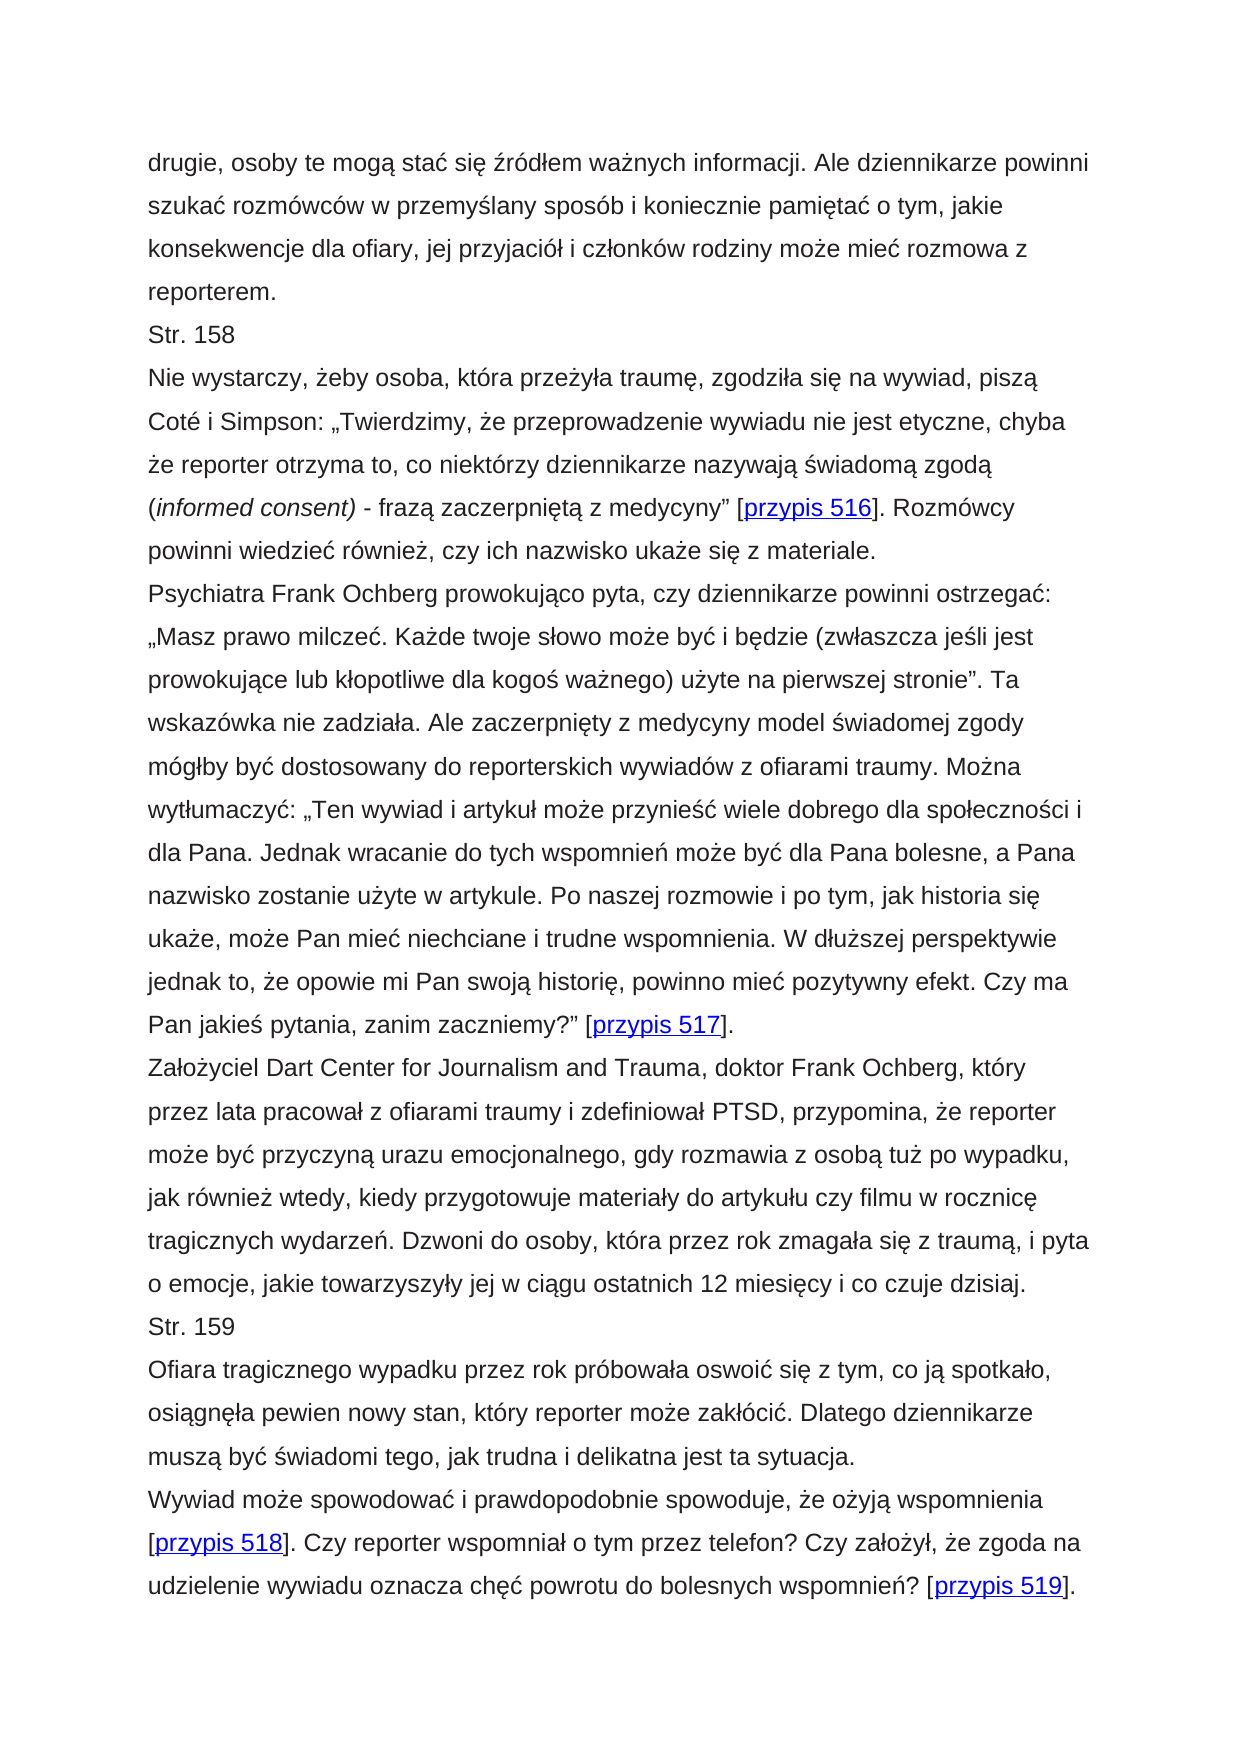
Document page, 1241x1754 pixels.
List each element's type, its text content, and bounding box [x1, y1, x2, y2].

text Psychiatra Frank Ochberg prowokująco pyta, czy dziennikarze powinni ostrzegać: „Masz prawo milczeć. Każde twoje słowo może być i będzie (zwłaszcza jeśli jest prowokujące lub kłopotliwe dla kogoś ważnego) użyte na pierwszej stronie”. Ta wskazówka nie zadziała. Ale zaczerpnięty z medycyny model świadomej zgody mógłby być dostosowany do reporterskich wywiadów z ofiarami traumy. Można wytłumaczyć: „Ten wywiad i artykuł może przynieść wiele dobrego dla społeczności i dla Pana. Jednak wracanie do tych wspomnień może być dla Pana bolesne, a Pana nazwisko zostanie użyte w artykule. Po naszej rozmowie i po tym, jak historia się ukaże, może Pan mieć niechciane i trudne wspomnienia. W dłuższej perspektywie jednak to, że opowie mi Pan swoją historię, powinno mieć pozytywny efekt. Czy ma Pan jakieś pytania, zanim zaczniemy?” [przypis 517]. [148, 579, 1092, 1039]
text Założyciel Dart Center for Journalism and Trauma, doktor Frank Ochberg, który przez lata pracował z ofiarami traumy i zdefiniował PTSD, przypomina, że reporter może być przyczyną urazu emocjonalnego, gdy rozmawia z osobą tuż po wypadku, jak również wtedy, kiedy przygotowuje materiały do artykułu czy filmu w rocznicę tragicznych wydarzeń. Dzwoni do osoby, która przez rok zmagała się z traumą, i pyta o emocje, jakie towarzyszyły jej w ciągu ostatnich 12 miesięcy i co czuje dzisiaj. [148, 1053, 1092, 1298]
text Nie wystarczy, żeby osoba, która przeżyła traumę, zgodziła się na wywiad, piszą Coté i Simpson: „Twierdzimy, że przeprowadzenie wywiadu nie jest etyczne, chyba że reporter otrzyma to, co niektórzy dziennikarze nazywają świadomą zgodą (informed consent) - frazą zaczerpniętą z medycyny” [przypis 516]. Rozmówcy powinni wiedzieć również, czy ich nazwisko ukaże się z materiale. [148, 363, 1092, 564]
text Ofiara tragicznego wypadku przez rok próbowała oswoić się z tym, co ją spotkało, osiągnęła pewien nowy stan, który reporter może zakłócić. Dlatego dziennikarze muszą być świadomi tego, jak trudna i delikatna jest ta sytuacja. [148, 1355, 1092, 1470]
text Str. 158 [148, 320, 1092, 349]
text drugie, osoby te mogą stać się źródłem ważnych informacji. Ale dziennikarze powinni szukać rozmówców w przemyślany sposób i koniecznie pamiętać o tym, jakie konsekwencje dla ofiary, jej przyjaciół i członków rodziny może mieć rozmowa z reporterem. [148, 148, 1092, 306]
text Wywiad może spowodować i prawdopodobnie spowoduje, że ożyją wspomnienia [przypis 518]. Czy reporter wspomniał o tym przez telefon? Czy założył, że zgoda na udzielenie wywiadu oznacza chęć powrotu do bolesnych wspomnień? [przypis 519]. [148, 1484, 1092, 1599]
text Str. 159 [148, 1312, 1092, 1341]
